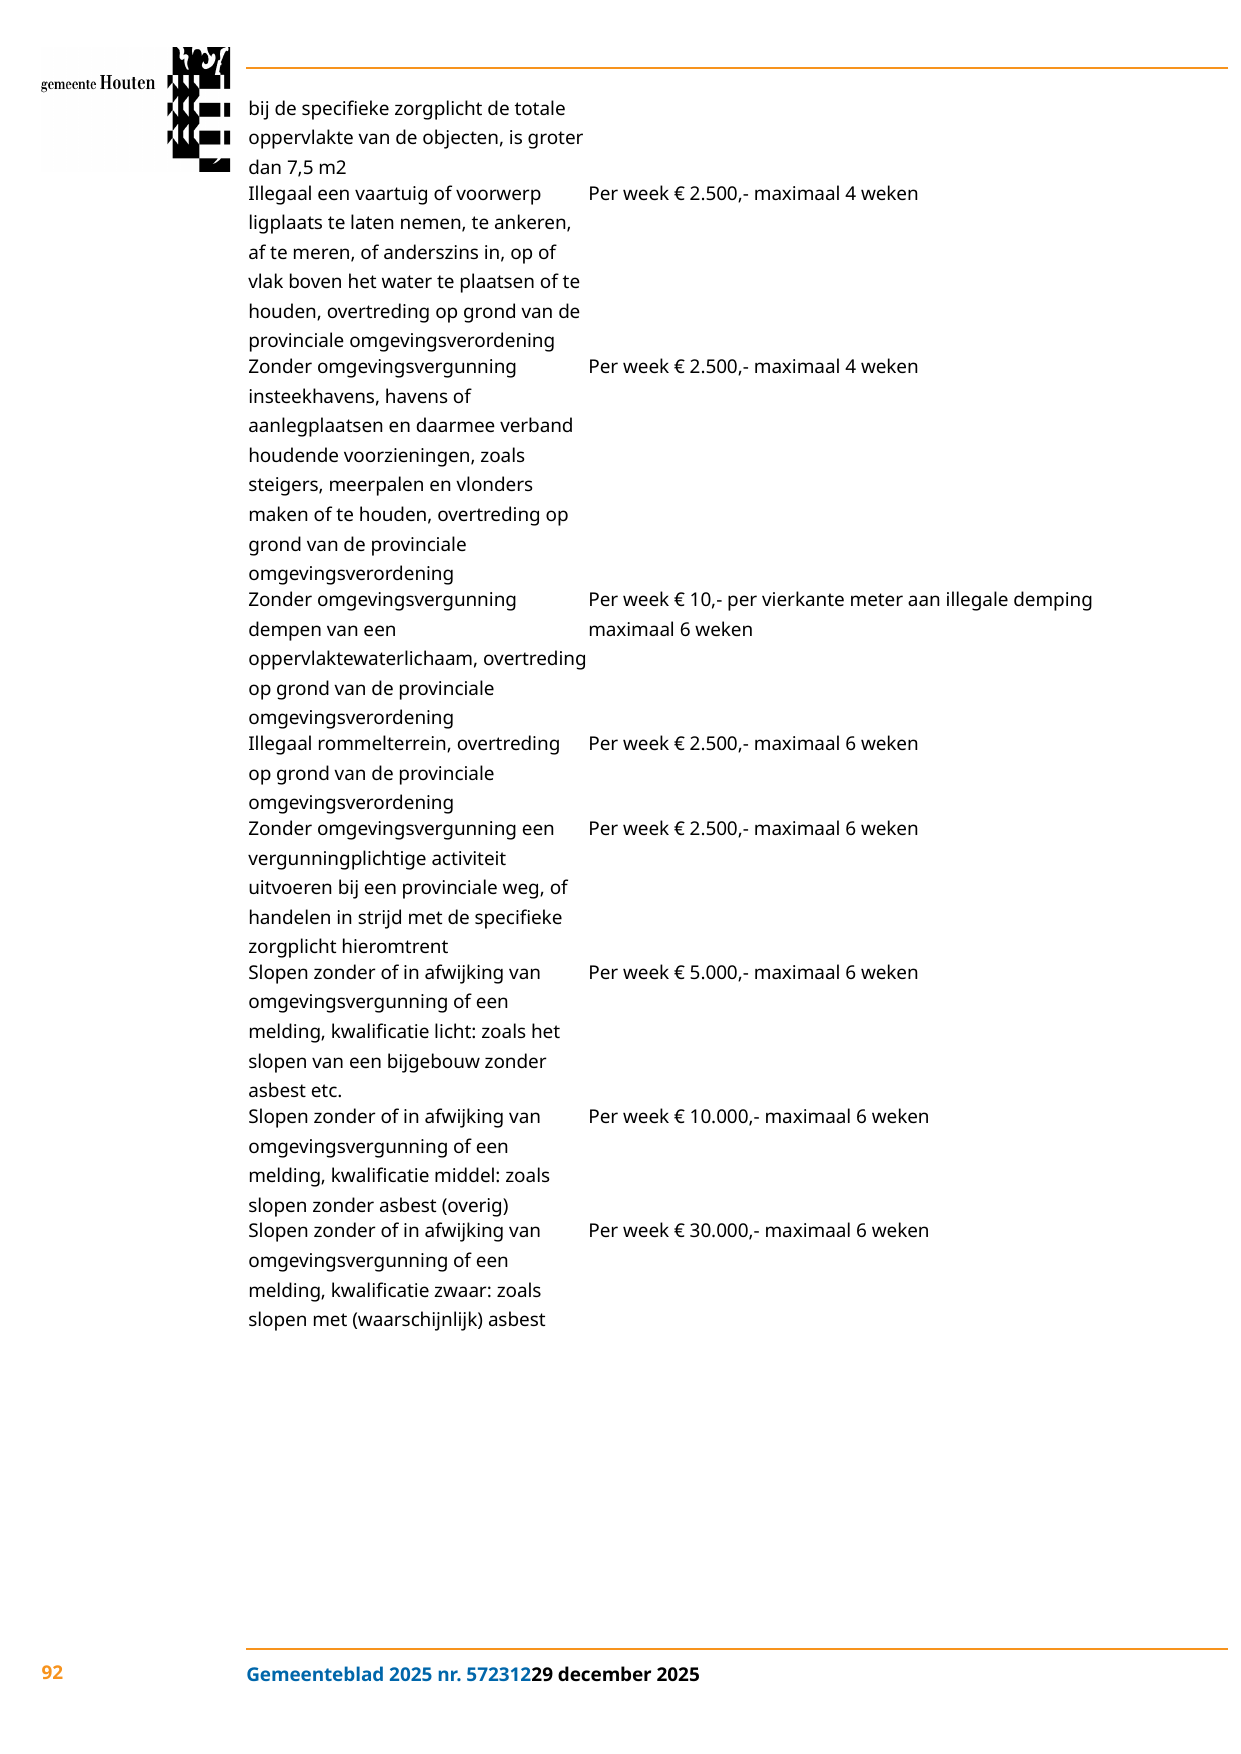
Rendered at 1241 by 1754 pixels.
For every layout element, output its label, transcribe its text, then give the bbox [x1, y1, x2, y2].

table_cell bij de specifieke zorgplicht de totale oppervlakte van de objecten, is groter dan 7,5 m2 [248, 95, 588, 180]
table_cell Per week € 2.500,- maximaal 6 weken [588, 815, 1152, 959]
table_cell Zonder omgevingsvergunning insteekhavens, havens of aanlegplaatsen en daarmee verband houdende voorzieningen, zoals steigers, meerpalen en vlonders maken of te houden, overtreding op grond van de provinciale omgevingsverordening [248, 353, 588, 586]
table_cell Per week € 2.500,- maximaal 4 weken [588, 180, 1152, 353]
picture [41, 47, 231, 172]
table_cell Slopen zonder of in afwijking van omgevingsvergunning of een melding, kwalificatie licht: zoals het slopen van een bijgebouw zonder asbest etc. [248, 959, 588, 1103]
table_cell Per week € 2.500,- maximaal 4 weken [588, 353, 1152, 586]
table_cell Per week € 10,- per vierkante meter aan illegale demping maximaal 6 weken [588, 586, 1152, 730]
table_cell Per week € 5.000,- maximaal 6 weken [588, 959, 1152, 1103]
table_cell Illegaal rommelterrein, overtreding op grond van de provinciale omgevingsverordening [248, 730, 588, 815]
table_cell [588, 95, 1152, 180]
table_cell Zonder omgevingsvergunning dempen van een oppervlaktewaterlichaam, overtreding op grond van de provinciale omgevingsverordening [248, 586, 588, 730]
table_cell Illegaal een vaartuig of voorwerp ligplaats te laten nemen, te ankeren, af te meren, of anderszins in, op of vlak boven het water te plaatsen of te houden, overtreding op grond van de provinciale omgevingsverordening [248, 180, 588, 353]
table_cell Per week € 2.500,- maximaal 6 weken [588, 730, 1152, 815]
table_cell Zonder omgevingsvergunning een vergunningplichtige activiteit uitvoeren bij een provinciale weg, of handelen in strijd met de specifieke zorgplicht hieromtrent [248, 815, 588, 959]
table_cell Per week € 10.000,- maximaal 6 weken [588, 1103, 1152, 1218]
table_cell Slopen zonder of in afwijking van omgevingsvergunning of een melding, kwalificatie zwaar: zoals slopen met (waarschijnlijk) asbest [248, 1218, 588, 1332]
table_cell Slopen zonder of in afwijking van omgevingsvergunning of een melding, kwalificatie middel: zoals slopen zonder asbest (overig) [248, 1103, 588, 1218]
table_cell Per week € 30.000,- maximaal 6 weken [588, 1218, 1152, 1332]
